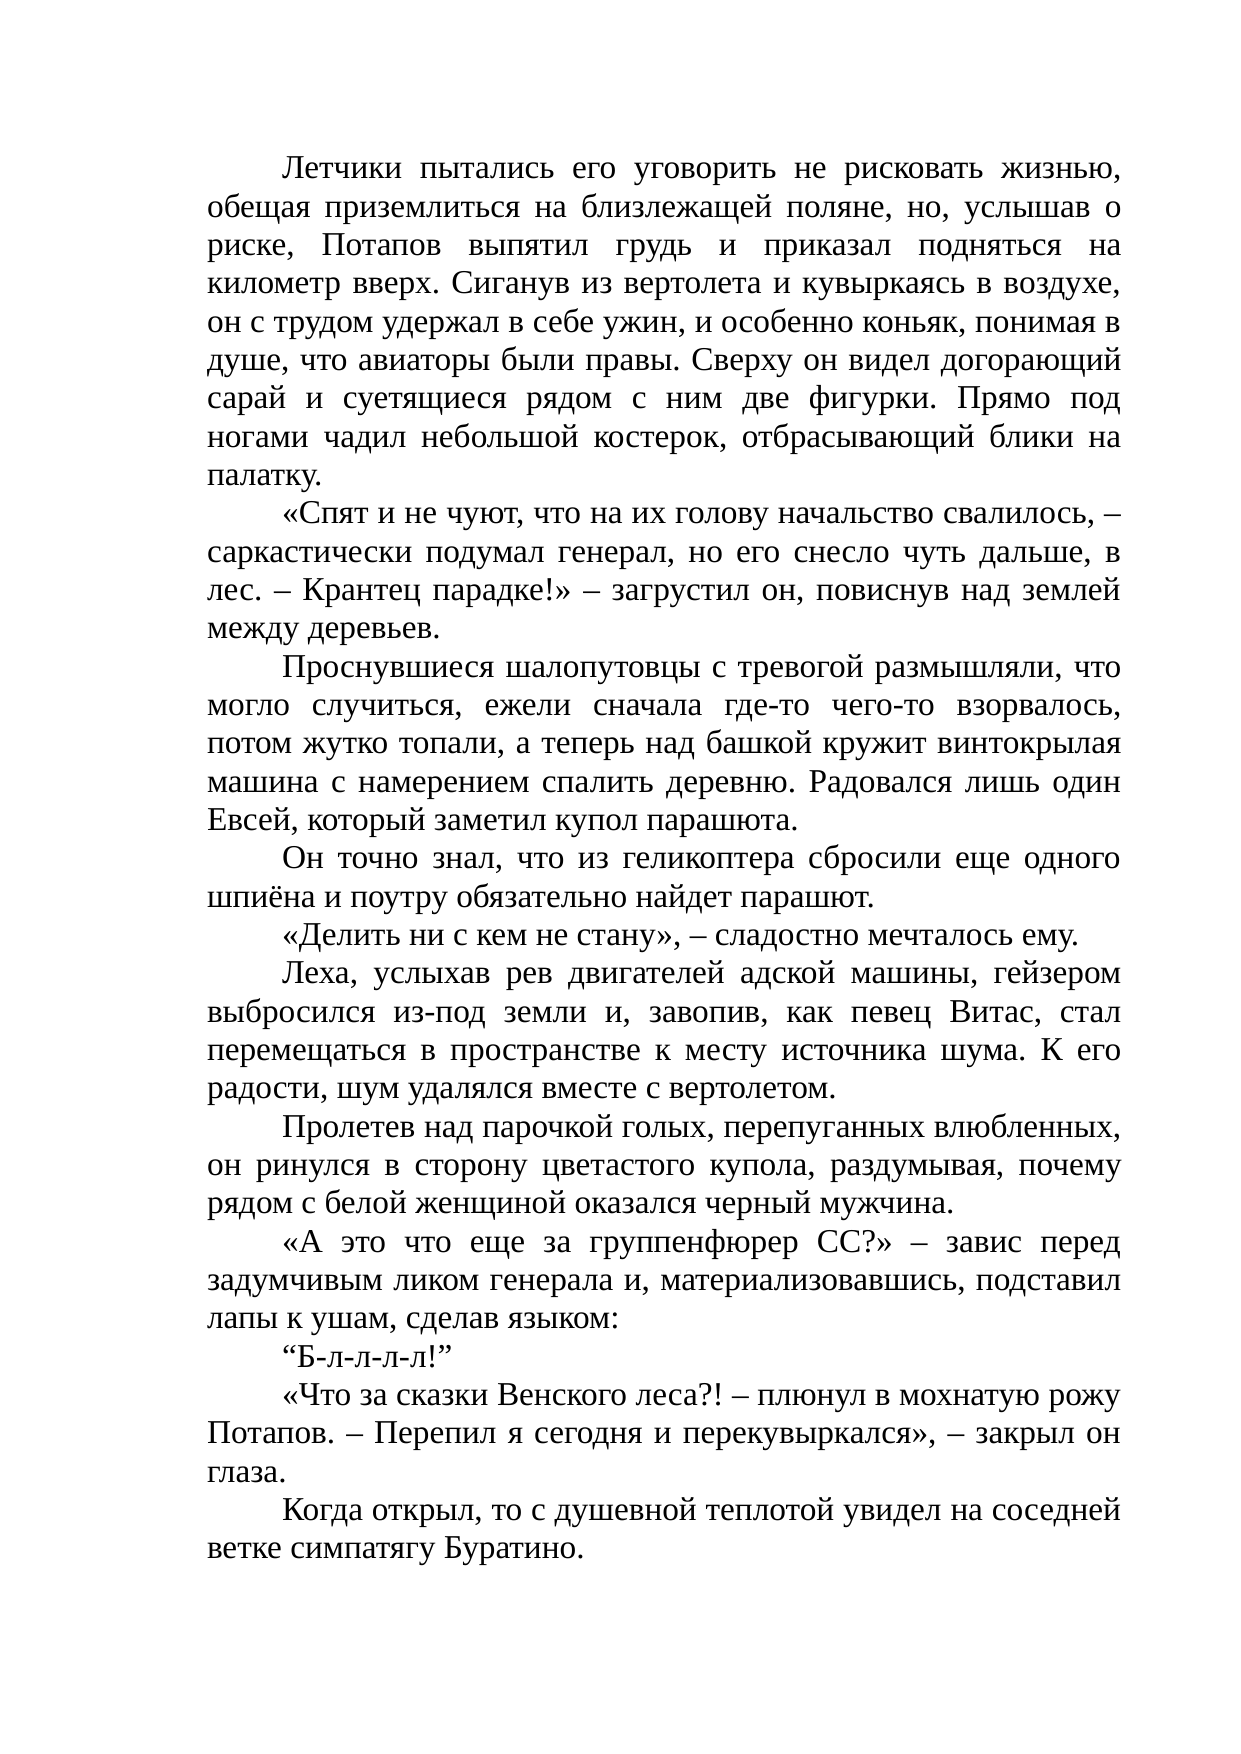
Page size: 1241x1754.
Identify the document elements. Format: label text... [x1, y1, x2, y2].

subtitle Проснувшиеся шалопутовцы с тревогой размышляли, что могло случиться, ежели сначала где-то чего-то взорвалось, потом жутко топали, а теперь над башкой кружит винтокрылая машина с намерением спалить деревню. Радовался лишь один Евсей, который заметил купол парашюта. [207, 646, 1122, 838]
subtitle «А это что еще за группенфюрер СС?» – завис перед задумчивым ликом генерала и, материализовавшись, подставил лапы к ушам, сделав языком: [207, 1221, 1122, 1336]
subtitle Летчики пытались его уговорить не рисковать жизнью, обещая приземлиться на близлежащей поляне, но, услышав о риске, Потапов выпятил грудь и приказал подняться на километр вверх. Сиганув из вертолета и кувыркаясь в воздухе, он с трудом удержал в себе ужин, и особенно коньяк, понимая в душе, что авиаторы были правы. Сверху он видел догорающий сарай и суетящиеся рядом с ним две фигурки. Прямо под ногами чадил небольшой костерок, отбрасывающий блики на палатку. [207, 148, 1122, 493]
subtitle «Делить ни с кем не стану», – сладостно мечталось ему. [207, 914, 1122, 953]
subtitle «Что за сказки Венского леса?! – плюнул в мохнатую рожу Потапов. – Перепил я сегодня и перекувыркался», – закрыл он глаза. [207, 1374, 1122, 1489]
subtitle «Спят и не чуют, что на их голову начальство свалилось, – саркастически подумал генерал, но его снесло чуть дальше, в лес. – Крантец парадке!» – загрустил он, повиснув над землей между деревьев. [207, 493, 1122, 646]
subtitle Он точно знал, что из геликоптера сбросили еще одного шпиёна и поутру обязательно найдет парашют. [207, 838, 1122, 914]
subtitle Пролетев над парочкой голых, перепуганных влюбленных, он ринулся в сторону цветастого купола, раздумывая, почему рядом с белой женщиной оказался черный мужчина. [207, 1106, 1122, 1221]
subtitle Леха, услыхав рев двигателей адской машины, гейзером выбросился из-под земли и, завопив, как певец Витас, стал перемещаться в пространстве к месту источника шума. К его радости, шум удалялся вместе с вертолетом. [207, 953, 1122, 1106]
subtitle Когда открыл, то с душевной теплотой увидел на соседней ветке симпатягу Буратино. [207, 1489, 1122, 1566]
subtitle “Б-л-л-л-л!” [207, 1336, 1122, 1374]
